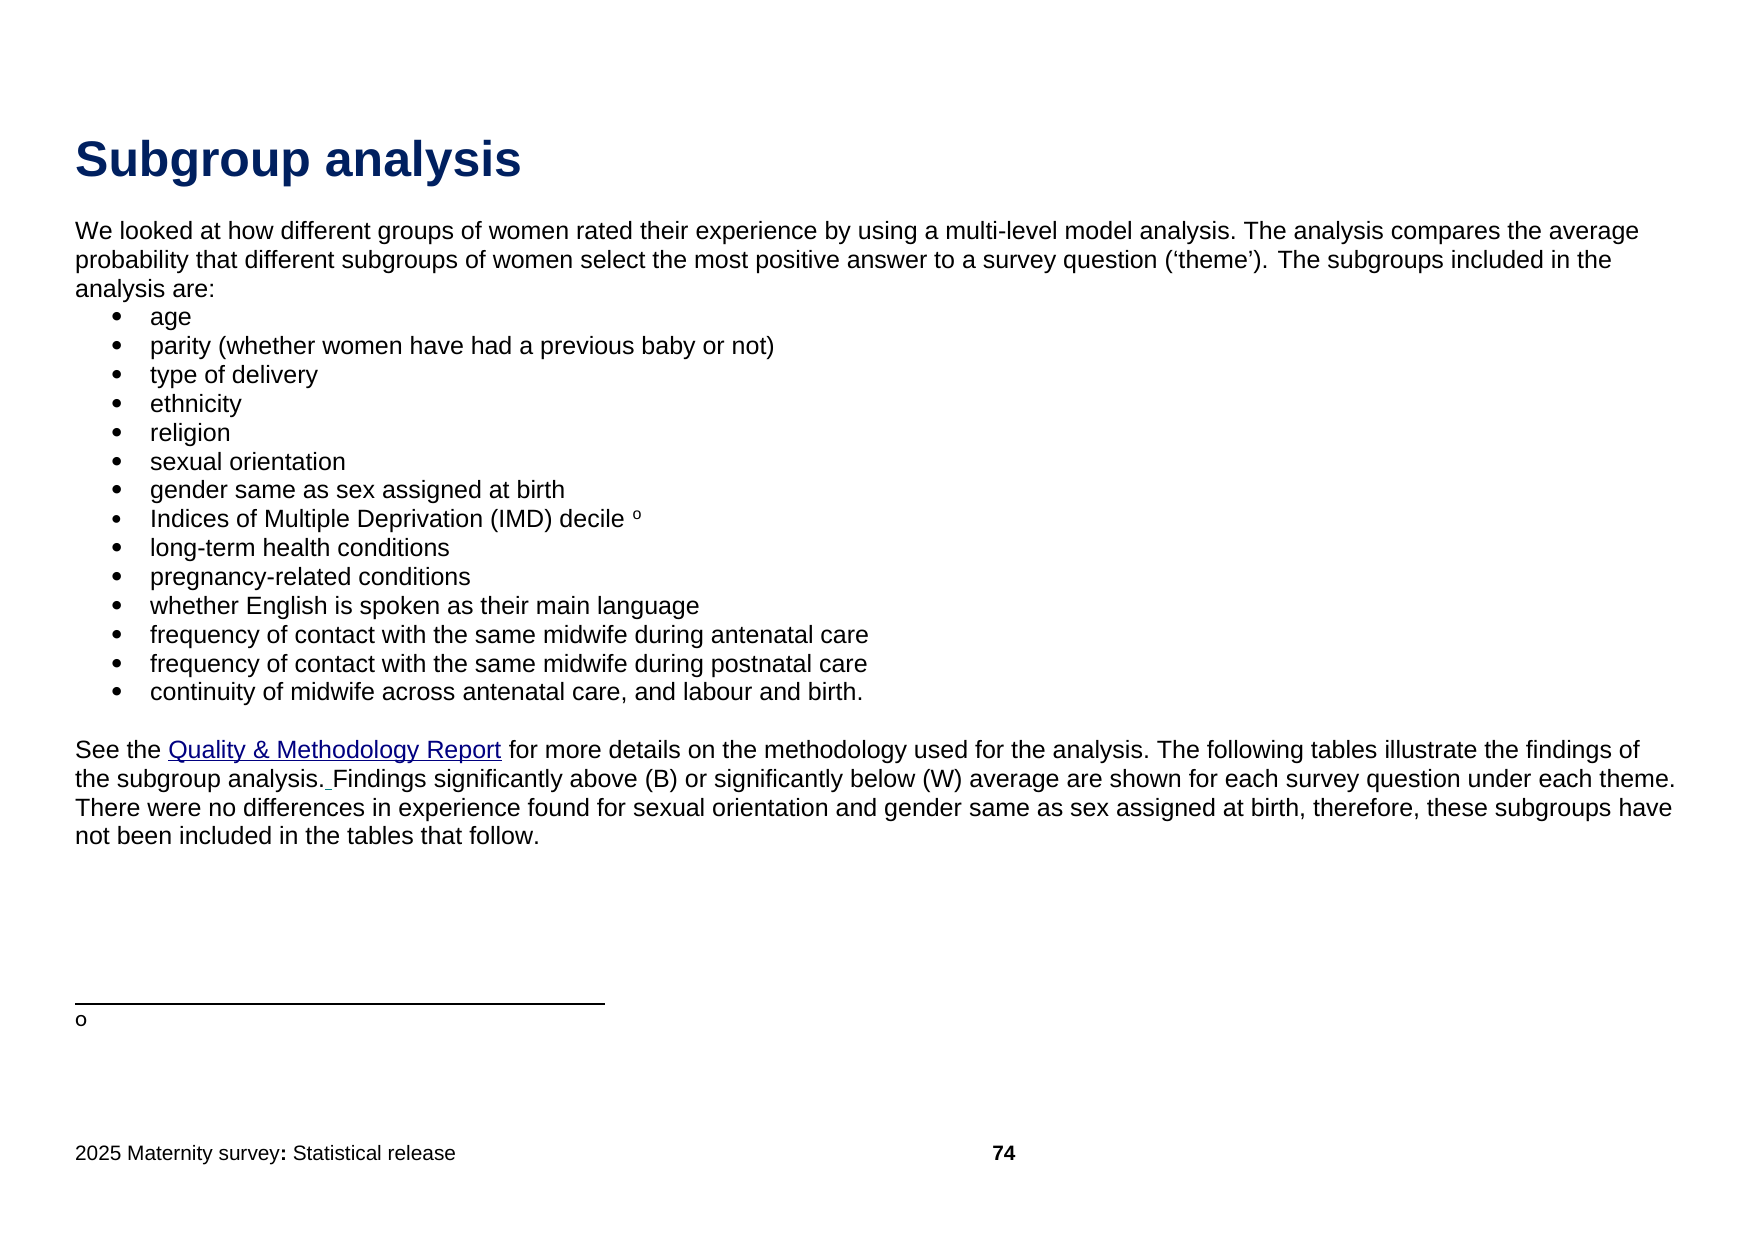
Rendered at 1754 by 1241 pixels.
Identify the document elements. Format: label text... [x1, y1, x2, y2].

list frequency of contact with the same midwife during postnatal care [112, 648, 1679, 677]
list age [112, 302, 1679, 331]
text We looked at how different groups of women rated their experience by using a multi-level model analysis. The analysis compares the average probability that different subgroups of women select the most positive answer to a survey question (‘theme’). The subgroups included in the analysis are: [75, 216, 1679, 302]
list whether English is spoken as their main language [112, 591, 1679, 620]
list frequency of contact with the same midwife during antenatal care [112, 620, 1679, 648]
list gender same as sex assigned at birth [112, 476, 1679, 504]
list ethnicity [112, 389, 1679, 418]
subtitle Subgroup analysis [75, 130, 1679, 187]
list religion [112, 418, 1679, 447]
list continuity of midwife across antenatal care, and labour and birth. [112, 677, 1679, 706]
list parity (whether women have had a previous baby or not) [112, 331, 1679, 360]
text See the Quality & Methodology Report for more details on the methodology used for the analysis. The following tables illustrate the findings of the subgroup analysis. Findings significantly above (B) or significantly below (W) average are shown for each survey question under each theme. There were no differences in experience found for sexual orientation and gender same as sex assigned at birth, therefore, these subgroups have not been included in the tables that follow. [75, 735, 1679, 850]
list type of delivery [112, 360, 1679, 389]
list sexual orientation [112, 447, 1679, 476]
list long-term health conditions [112, 533, 1679, 562]
list pregnancy-related conditions [112, 562, 1679, 591]
list Indices of Multiple Deprivation (IMD) decile [112, 504, 1679, 533]
